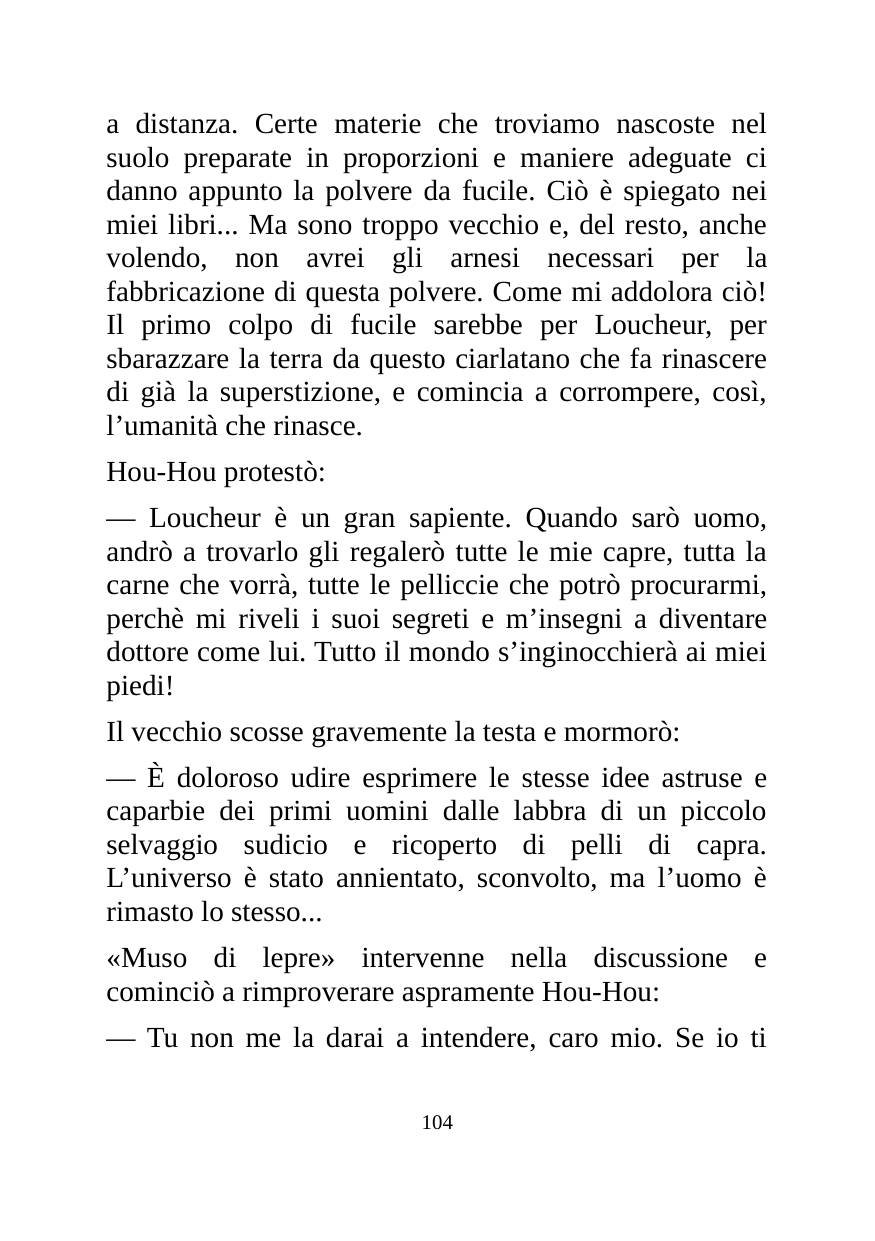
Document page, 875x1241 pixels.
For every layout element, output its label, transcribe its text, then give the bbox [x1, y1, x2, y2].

text a distanza. Certe materie che troviamo nascoste nel suolo preparate in proporzioni e maniere adeguate ci danno appunto la polvere da fucile. Ciò è spiegato nei miei libri... Ma sono troppo vecchio e, del resto, anche volendo, non avrei gli arnesi necessari per la fabbricazione di questa polvere. Come mi addolora ciò! Il primo colpo di fucile sarebbe per Loucheur, per sbarazzare la terra da questo ciarlatano che fa rinascere di già la superstizione, e comincia a corrompere, così, l’umanità che rinasce. [106, 106, 768, 442]
text «Muso di lepre» intervenne nella discussione e cominciò a rimproverare aspramente Hou-Hou: [106, 940, 768, 1007]
text Hou-Hou protestò: [106, 454, 768, 488]
text — È doloroso udire esprimere le stesse idee astruse e caparbie dei primi uomini dalle labbra di un piccolo selvaggio sudicio e ricoperto di pelli di capra. L’universo è stato annientato, sconvolto, ma l’uomo è rimasto lo stesso... [106, 760, 768, 928]
text Il vecchio scosse gravemente la testa e mormorò: [106, 714, 768, 747]
text — Loucheur è un gran sapiente. Quando sarò uomo, andrò a trovarlo gli regalerò tutte le mie capre, tutta la carne che vorrà, tutte le pelliccie che potrò procurarmi, perchè mi riveli i suoi segreti e m’insegni a diventare dottore come lui. Tutto il mondo s’inginocchierà ai miei piedi! [106, 500, 768, 701]
text — Tu non me la darai a intendere, caro mio. Se io ti [106, 1020, 768, 1053]
